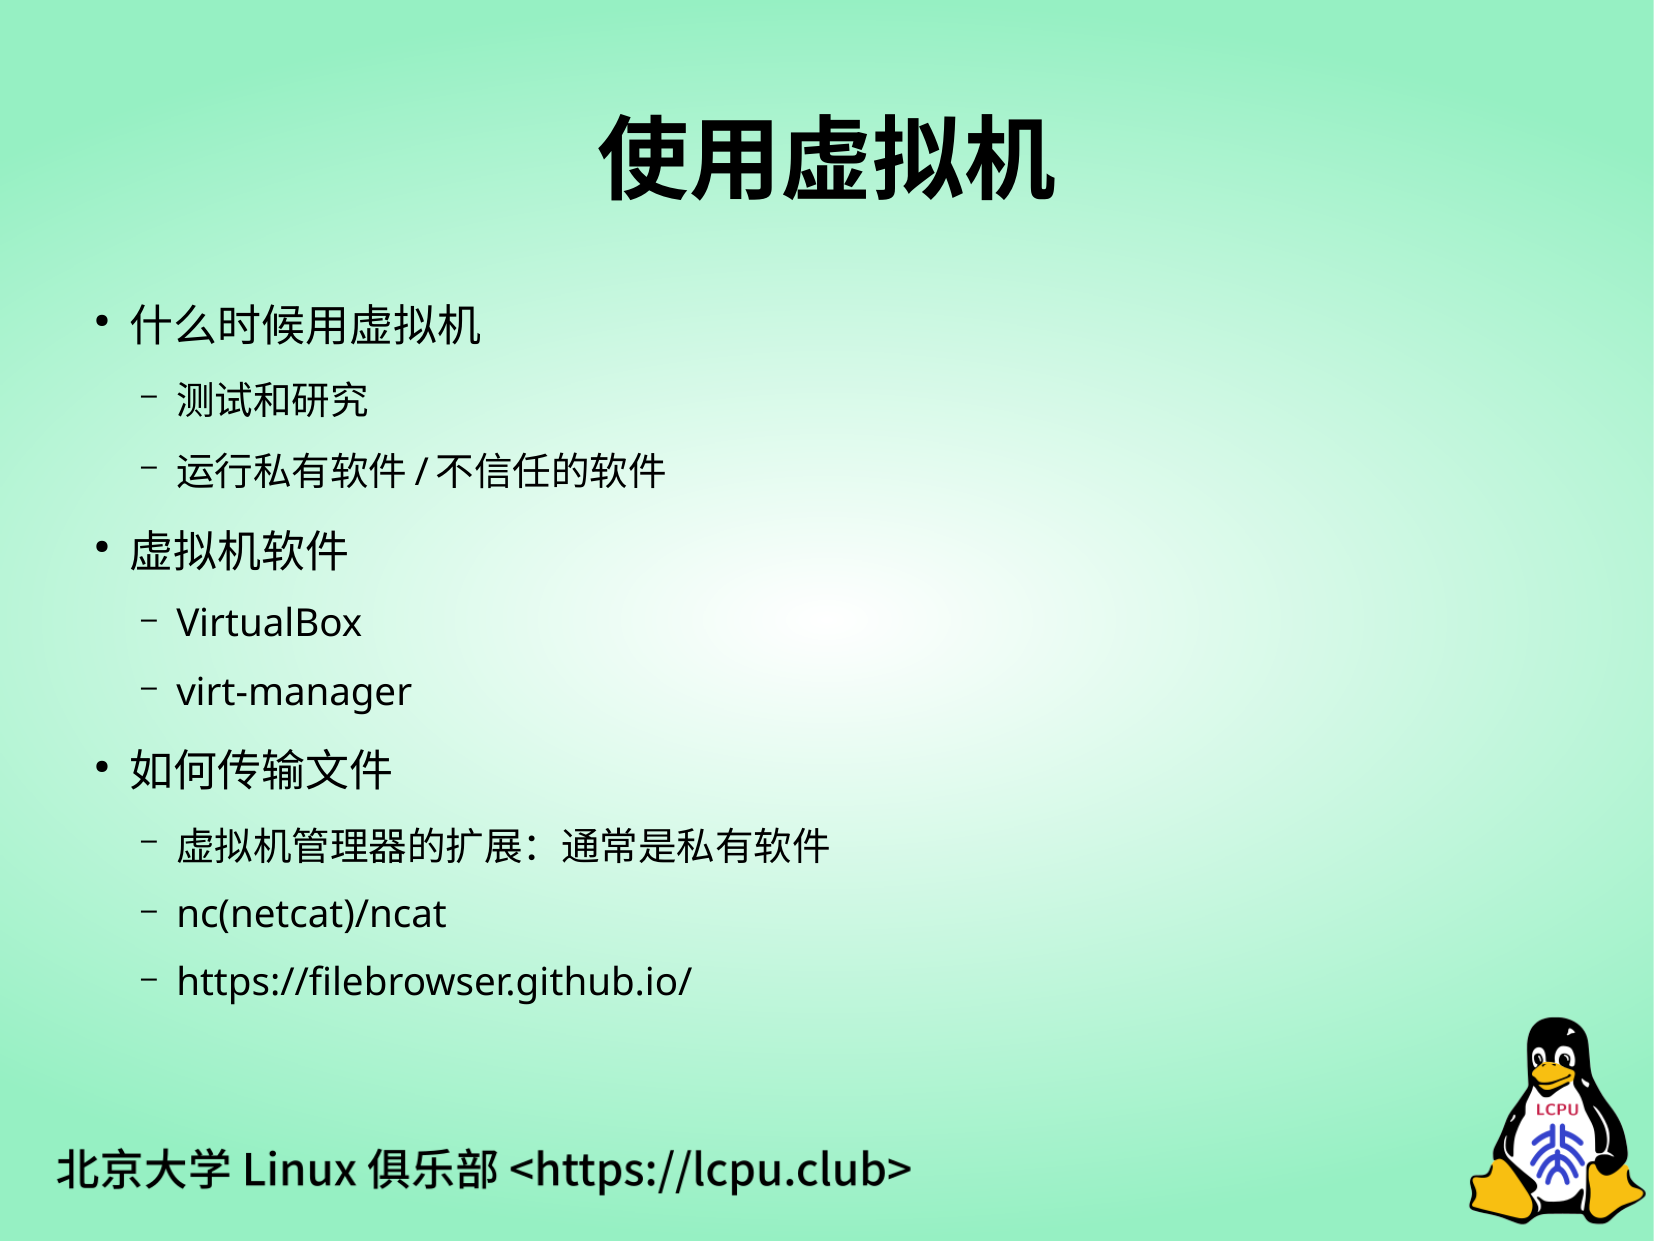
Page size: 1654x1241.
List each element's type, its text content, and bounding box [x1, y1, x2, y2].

picture [0, 0, 1654, 1241]
title 使用虚拟机 [82, 49, 1571, 257]
list 什么时候用虚拟机 测试和研究 运行私有软件/不信任的软件 虚拟机软件 VirtualBox virt-manager 如何传输文件 虚拟机管理器的扩展：通常是私有软件 nc(netcat)/ncat https://filebrowser.github.io/ [82, 290, 1571, 1010]
